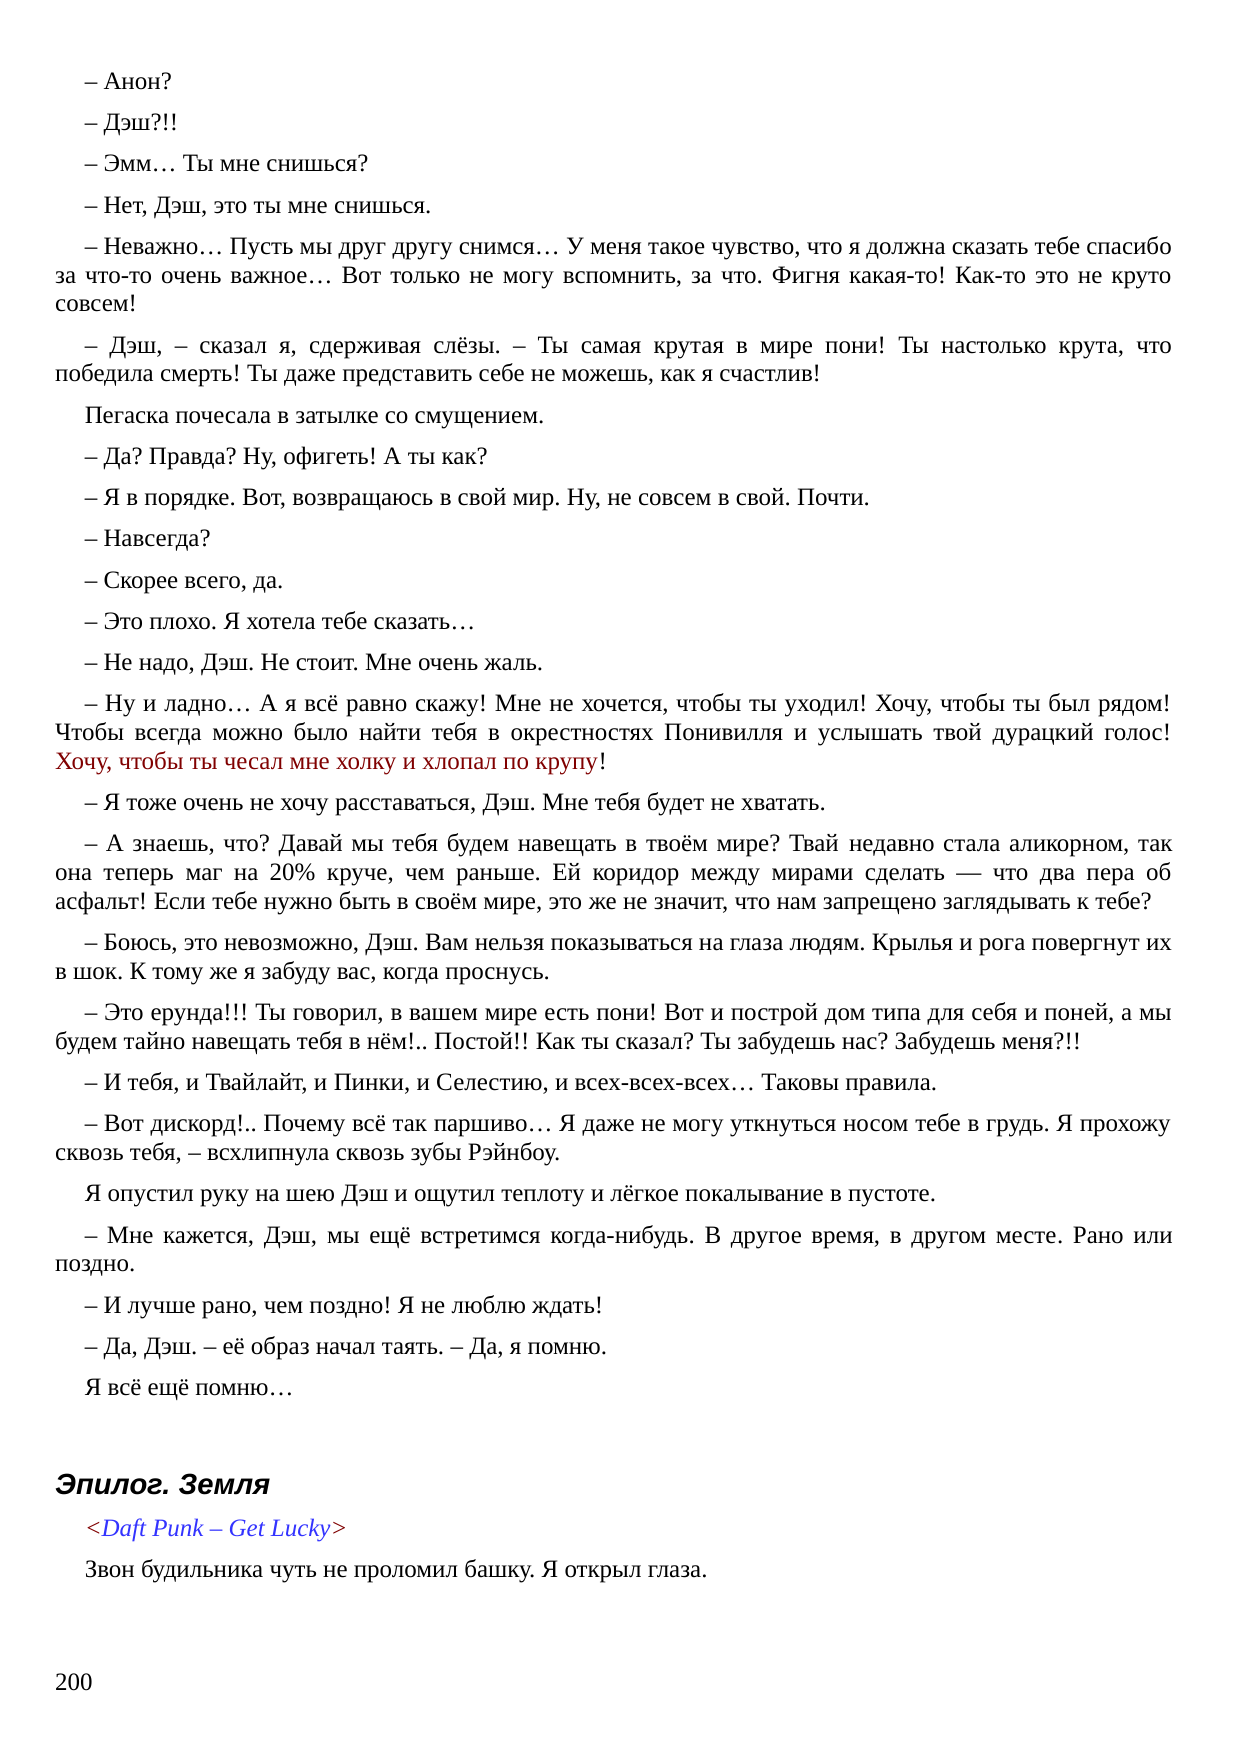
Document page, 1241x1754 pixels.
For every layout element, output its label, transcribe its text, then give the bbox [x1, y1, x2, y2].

text – Эмм… Ты мне снишься? [55, 148, 1173, 177]
text – Дэш, – сказал я, сдерживая слёзы. – Ты самая крутая в мире пони! Ты настолько крута, что победила смерть! Ты даже представить себе не можешь, как я счастлив! [55, 330, 1173, 387]
text – И тебя, и Твайлайт, и Пинки, и Селестию, и всех-всех-всех… Таковы правила. [55, 1067, 1173, 1096]
text – Навсегда? [55, 523, 1173, 552]
text <Daft Punk – Get Lucky> [55, 1513, 1173, 1542]
text – Да? Правда? Ну, офигеть! А ты как? [55, 441, 1173, 470]
text – Это плохо. Я хотела тебе сказать… [55, 606, 1173, 635]
text – Анон? [55, 66, 1173, 95]
text – Это ерунда!!! Ты говорил, в вашем мире есть пони! Вот и построй дом типа для себя и поней, а мы будем тайно навещать тебя в нём!.. Постой!! Как ты сказал? Ты забудешь нас? Забудешь меня?!! [55, 997, 1173, 1055]
text – Дэш?!! [55, 107, 1173, 136]
text – Мне кажется, Дэш, мы ещё встретимся когда-нибудь. В другое время, в другом месте. Рано или поздно. [55, 1220, 1173, 1277]
text – Ну и ладно… А я всё равно скажу! Мне не хочется, чтобы ты уходил! Хочу, чтобы ты был рядом! Чтобы всегда можно было найти тебя в окрестностях Понивилля и услышать твой дурацкий голос! Хочу, чтобы ты чесал мне холку и хлопал по крупу! [55, 688, 1173, 775]
text – Я в порядке. Вот, возвращаюсь в свой мир. Ну, не совсем в свой. Почти. [55, 482, 1173, 511]
text – А знаешь, что? Давай мы тебя будем навещать в твоём мире? Твай недавно стала аликорном, так она теперь маг на 20% круче, чем раньше. Ей коридор между мирами сделать — что два пера об асфальт! Если тебе нужно быть в своём мире, это же не значит, что нам запрещено заглядывать к тебе? [55, 828, 1173, 915]
text – Нет, Дэш, это ты мне снишься. [55, 190, 1173, 218]
text Пегаска почесала в затылке со смущением. [55, 400, 1173, 428]
text Звон будильника чуть не проломил башку. Я открыл глаза. [55, 1554, 1173, 1583]
text – И лучше рано, чем поздно! Я не люблю ждать! [55, 1290, 1173, 1318]
text Я опустил руку на шею Дэш и ощутил теплоту и лёгкое покалывание в пустоте. [55, 1178, 1173, 1207]
subtitle Эпилог. Земля [55, 1467, 1173, 1501]
text – Скорее всего, да. [55, 565, 1173, 593]
text – Неважно… Пусть мы друг другу снимся… У меня такое чувство, что я должна сказать тебе спасибо за что-то очень важное… Вот только не могу вспомнить, за что. Фигня какая-то! Как-то это не круто совсем! [55, 231, 1173, 317]
text – Не надо, Дэш. Не стоит. Мне очень жаль. [55, 647, 1173, 676]
text – Боюсь, это невозможно, Дэш. Вам нельзя показываться на глаза людям. Крылья и рога повергнут их в шок. К тому же я забуду вас, когда проснусь. [55, 927, 1173, 985]
text – Да, Дэш. – её образ начал таять. – Да, я помню. [55, 1331, 1173, 1360]
text Я всё ещё помню… [55, 1372, 1173, 1401]
text – Я тоже очень не хочу расставаться, Дэш. Мне тебя будет не хватать. [55, 787, 1173, 816]
text – Вот дискорд!.. Почему всё так паршиво… Я даже не могу уткнуться носом тебе в грудь. Я прохожу сквозь тебя, – всхлипнула сквозь зубы Рэйнбоу. [55, 1108, 1173, 1166]
